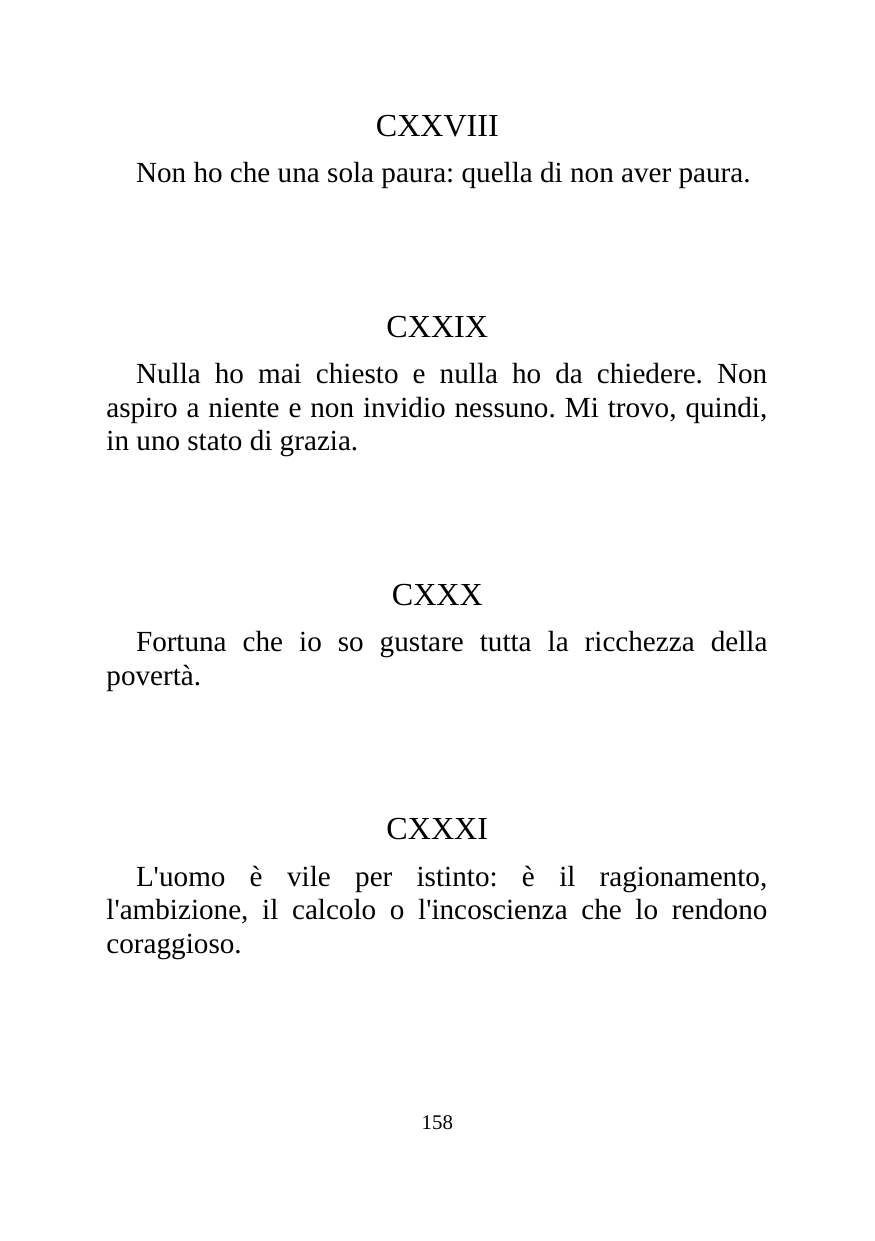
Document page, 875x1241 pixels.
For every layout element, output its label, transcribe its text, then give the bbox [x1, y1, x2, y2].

text Nulla ho mai chiesto e nulla ho da chiedere. Non aspiro a niente e non invidio nessuno. Mi trovo, quindi, in uno stato di grazia. [106, 356, 768, 457]
subtitle CXXVIII [106, 106, 768, 143]
subtitle CXXXI [106, 810, 768, 847]
text Non ho che una sola paura: quella di non aver paura. [106, 156, 768, 189]
subtitle CXXX [106, 575, 768, 612]
text Fortuna che io so gustare tutta la ricchezza della povertà. [106, 624, 768, 692]
subtitle CXXIX [106, 307, 768, 344]
text L'uomo è vile per istinto: è il ragionamento, l'ambizione, il calcolo o l'incoscienza che lo rendono coraggioso. [106, 859, 768, 959]
